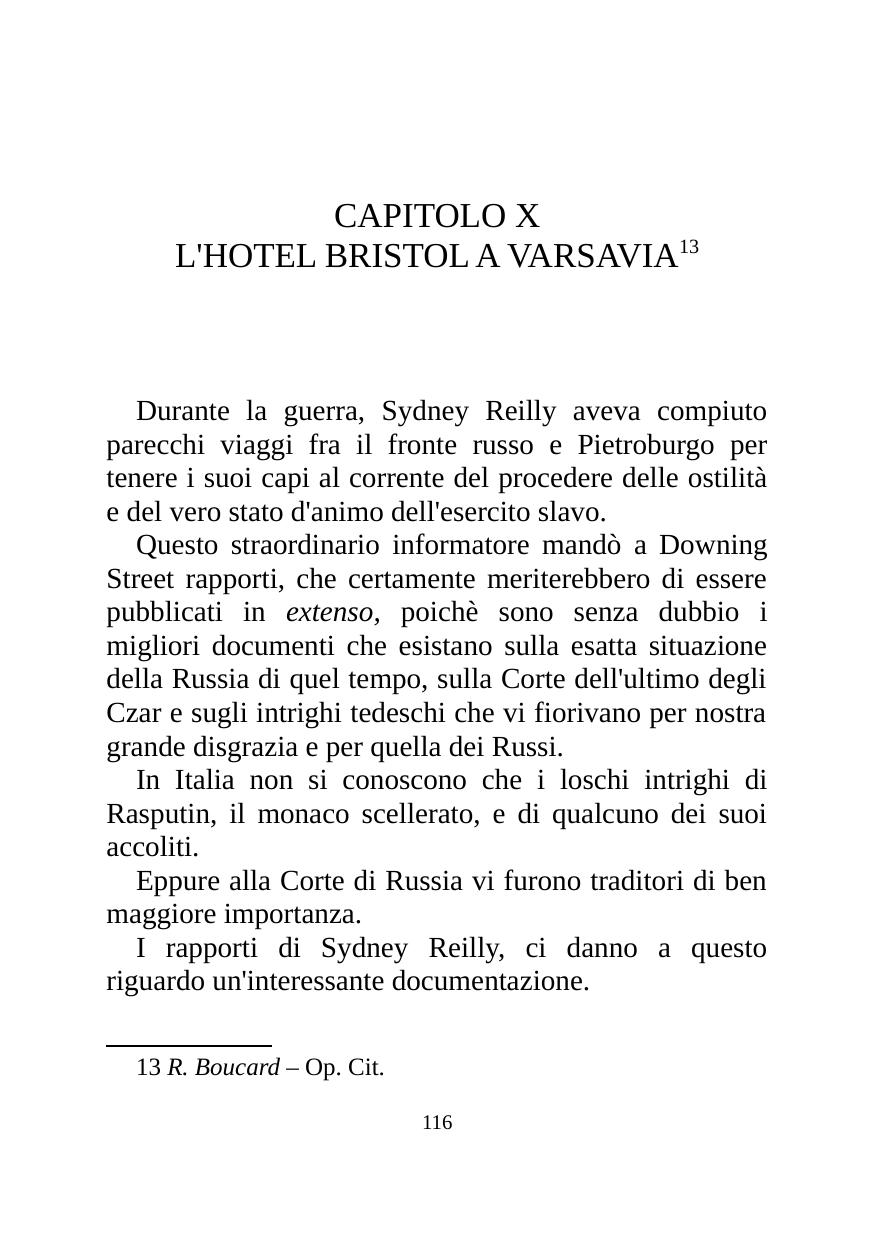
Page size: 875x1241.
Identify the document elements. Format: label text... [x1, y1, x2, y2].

text In Italia non si conoscono che i loschi intrighi di Rasputin, il monaco scellerato, e di qualcuno dei suoi accoliti. [106, 762, 768, 863]
text Durante la guerra, Sydney Reilly aveva compiuto parecchi viaggi fra il fronte russo e Pietroburgo per tenere i suoi capi al corrente del procedere delle ostilità e del vero stato d'animo dell'esercito slavo. [106, 393, 768, 527]
subtitle CAPITOLO X L'HOTEL BRISTOL A VARSAVIA [106, 195, 768, 275]
text I rapporti di Sydney Reilly, ci danno a questo riguardo un'interessante documentazione. [106, 930, 768, 997]
text Questo straordinario informatore mandò a Downing Street rapporti, che certamente meriterebbero di essere pubblicati in extenso, poichè sono senza dubbio i migliori documenti che esistano sulla esatta situazione della Russia di quel tempo, sulla Corte dell'ultimo degli Czar e sugli intrighi tedeschi che vi fiorivano per nostra grande disgrazia e per quella dei Russi. [106, 527, 768, 762]
text Eppure alla Corte di Russia vi furono traditori di ben maggiore importanza. [106, 863, 768, 930]
text R. Boucard – Op. Cit. [106, 1052, 768, 1080]
